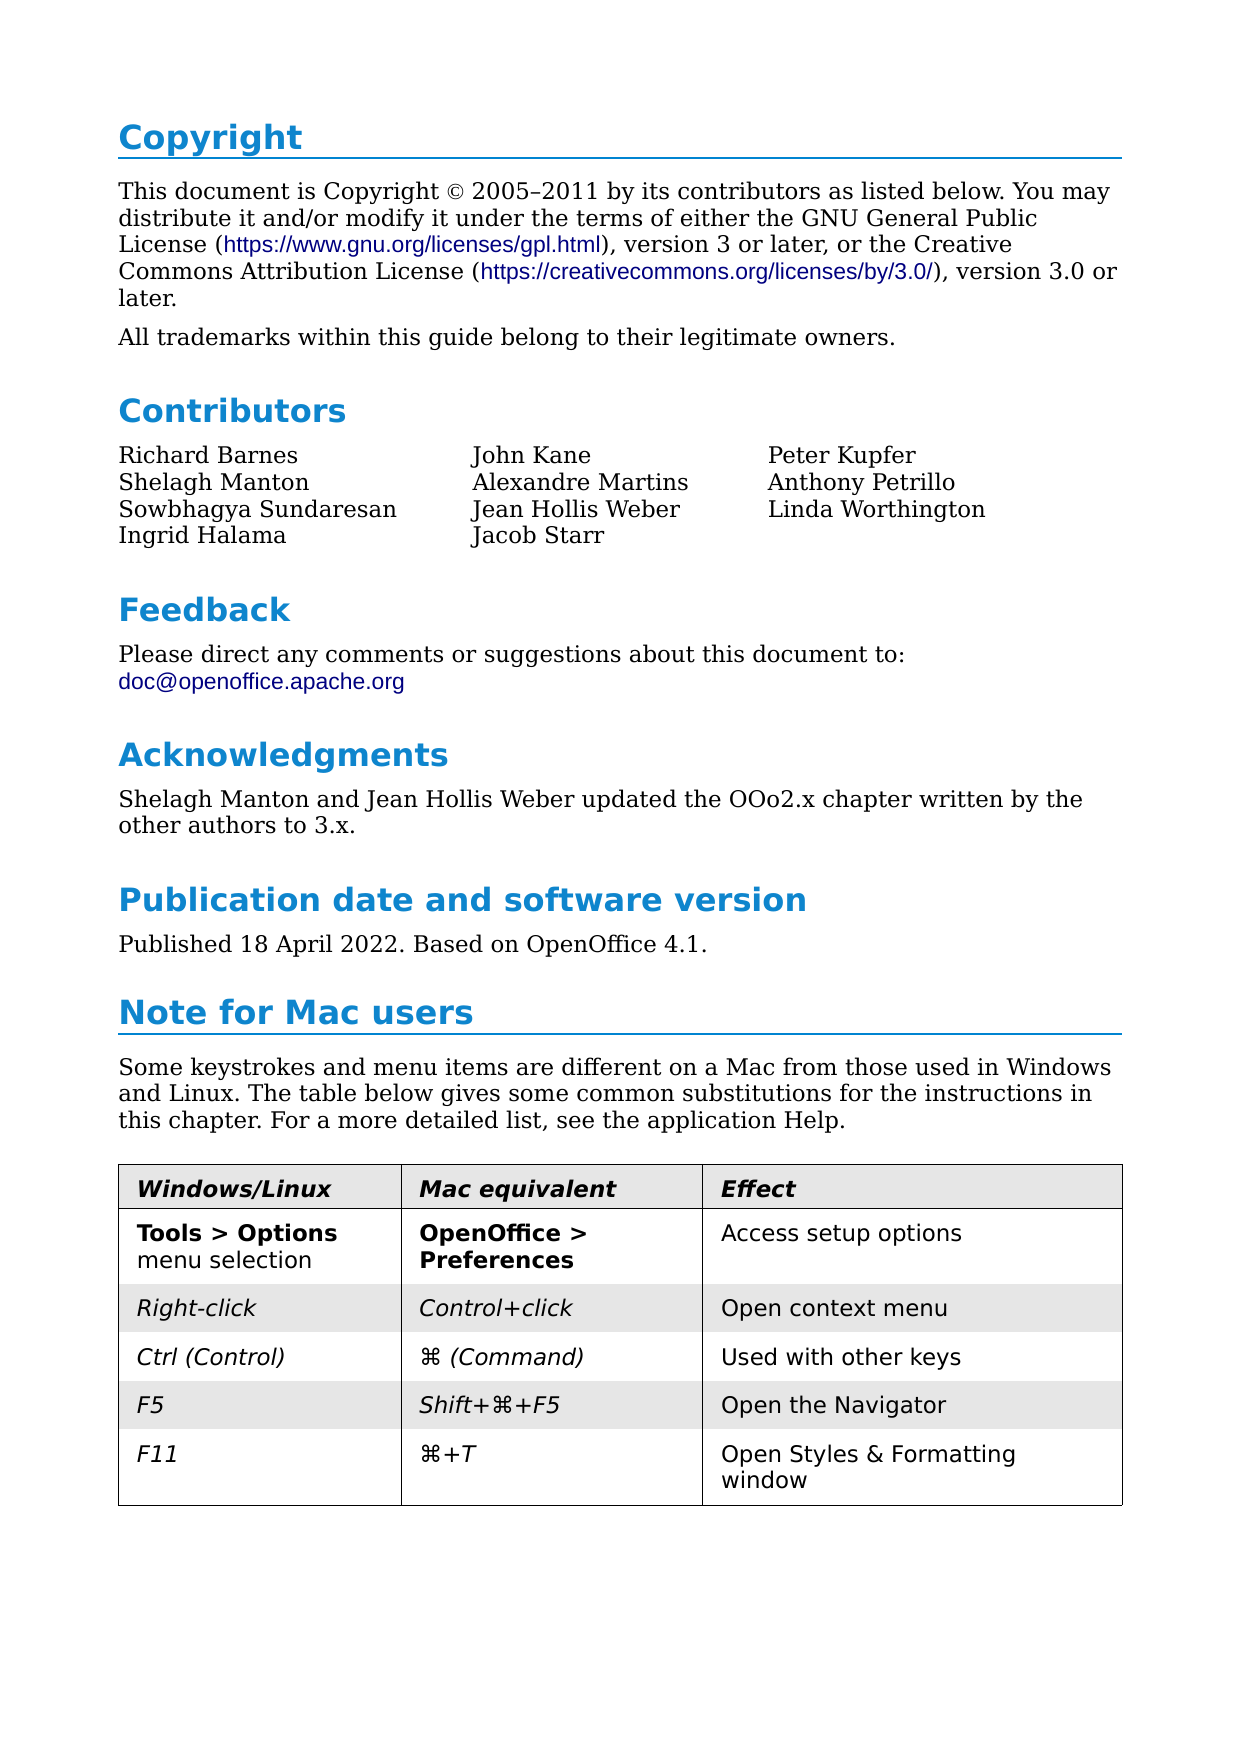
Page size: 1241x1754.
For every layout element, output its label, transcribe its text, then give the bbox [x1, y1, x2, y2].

table_cell Open the Navigator [703, 1381, 1122, 1429]
text Please direct any comments or suggestions about this document to: doc@openoffice.apache.org [118, 641, 1122, 694]
table_cell Control+click [402, 1284, 702, 1332]
table_cell z+T [402, 1429, 702, 1504]
text Feedback [118, 591, 1122, 629]
table_cell F5 [119, 1381, 401, 1429]
table_cell Ctrl (Control) [119, 1332, 401, 1381]
table_header Windows/Linux [119, 1165, 401, 1208]
text This document is Copyright © 2005–2011 by its contributors as listed below. You may distribute it and/or modify it under the terms of either the GNU General Public License (https://www.gnu.org/licenses/gpl.html), version 3 or later, or the Creative Commons Attribution License (https://creativecommons.org/licenses/by/3.0/), version 3.0 or later. [118, 178, 1122, 312]
text Published 18 April 2022. Based on OpenOffice 4.1. [118, 931, 1122, 958]
text Publication date and software version [118, 881, 1122, 919]
subtitle Copyright [118, 118, 1122, 157]
text Contributors [118, 393, 1122, 430]
text All trademarks within this guide belong to their legitimate owners. [118, 324, 1122, 351]
table_cell Shift+z+F5 [402, 1381, 702, 1429]
table_cell Open Styles & Formatting window [703, 1429, 1122, 1504]
table_cell F11 [119, 1429, 401, 1504]
text Some keystrokes and menu items are different on a Mac from those used in Windows and Linux. The table below gives some common substitutions for the instructions in this chapter. For a more detailed list, see the application Help. [118, 1054, 1122, 1134]
table_header Effect [703, 1165, 1122, 1208]
table_cell Open context menu [703, 1284, 1122, 1332]
text Acknowledgments [118, 736, 1122, 773]
table_cell Used with other keys [703, 1332, 1122, 1381]
table_cell OpenOffice > Preferences [402, 1209, 702, 1284]
table_cell Tools > Options menu selection [119, 1209, 401, 1284]
table_cell Access setup options [703, 1209, 1122, 1284]
text Richard Barnes John Kane Peter Kupfer Shelagh Manton Alexandre Martins Anthony Petrillo Sowbhagya Sundaresan Jean Hollis Weber Linda Worthington Ingrid Halama Jacob Starr [118, 443, 1122, 549]
text Shelagh Manton and Jean Hollis Weber updated the OOo2.x chapter written by the other authors to 3.x. [118, 786, 1122, 839]
table_cell z (Command) [402, 1332, 702, 1381]
table_header Mac equivalent [402, 1165, 702, 1208]
table_cell Right-click [119, 1284, 401, 1332]
subtitle Note for Mac users [118, 994, 1122, 1033]
